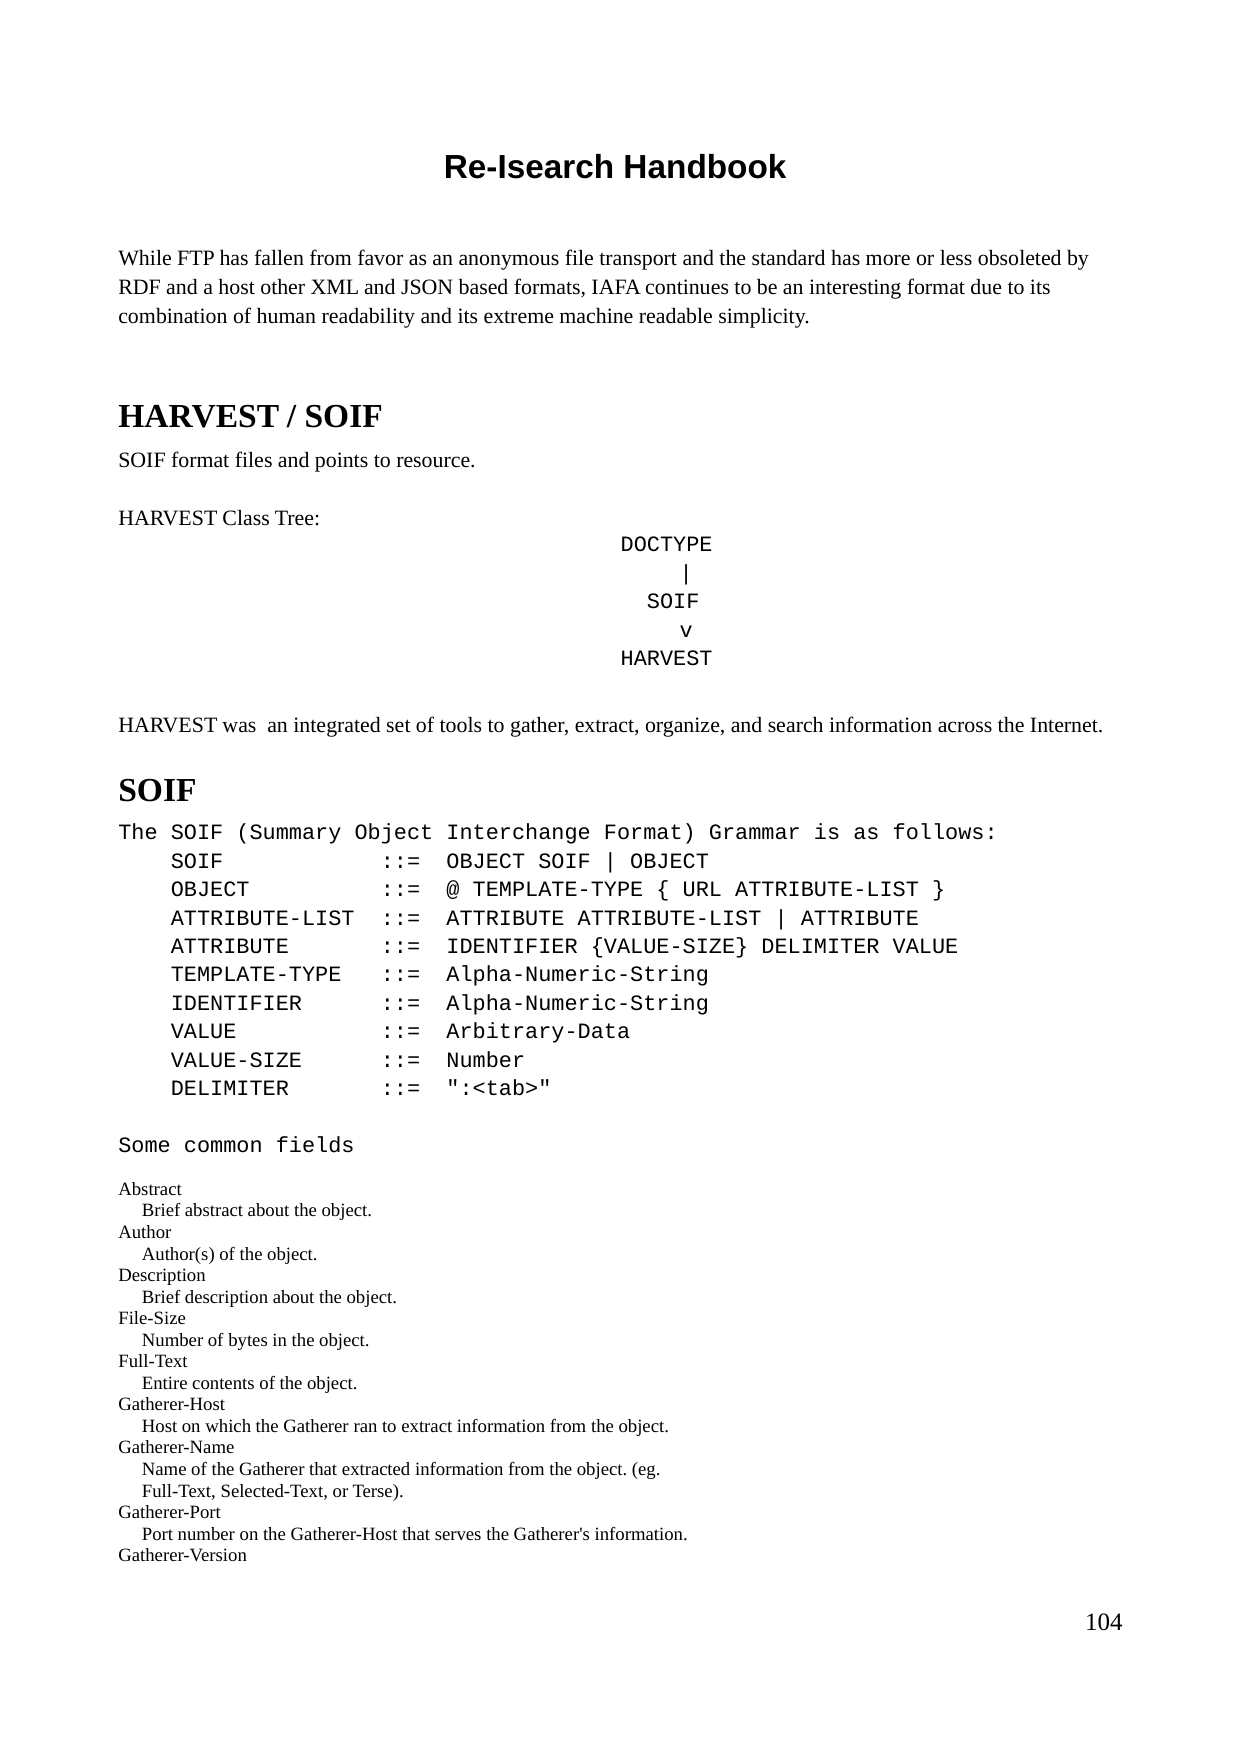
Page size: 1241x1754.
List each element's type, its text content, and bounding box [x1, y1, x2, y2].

text The SOIF (Summary Object Interchange Format) Grammar is as follows: [118, 821, 1122, 846]
text Abstract [118, 1178, 1122, 1199]
text ATTRIBUTE-LIST ::= ATTRIBUTE ATTRIBUTE-LIST | ATTRIBUTE [118, 907, 1122, 931]
text SOIF [118, 591, 1122, 615]
text DELIMITER ::= ":<tab>" [118, 1077, 1122, 1102]
subtitle SOIF [118, 770, 1122, 809]
text SOIF ::= OBJECT SOIF | OBJECT [118, 850, 1122, 874]
text IDENTIFIER ::= Alpha-Numeric-String [118, 992, 1122, 1017]
text Gatherer-Version [118, 1544, 1122, 1566]
text OBJECT ::= @ TEMPLATE-TYPE { URL ATTRIBUTE-LIST } [118, 878, 1122, 903]
text Some common fields [118, 1134, 1122, 1159]
text Port number on the Gatherer-Host that serves the Gatherer's information. [118, 1523, 1122, 1544]
text VALUE ::= Arbitrary-Data [118, 1020, 1122, 1045]
text HARVEST Class Tree: [118, 505, 1122, 530]
subtitle HARVEST was an integrated set of tools to gather, extract, organize, and search information across the Internet. [118, 712, 1122, 737]
text DOCTYPE [118, 534, 1122, 558]
text Author [118, 1221, 1122, 1242]
text Gatherer-Port [118, 1501, 1122, 1523]
text v [118, 619, 1122, 644]
text | [118, 562, 1122, 587]
text Full-Text, Selected-Text, or Terse). [118, 1479, 1122, 1501]
text Name of the Gatherer that extracted information from the object. (eg. [118, 1458, 1122, 1479]
text ATTRIBUTE ::= IDENTIFIER {VALUE-SIZE} DELIMITER VALUE [118, 935, 1122, 960]
text Gatherer-Name [118, 1436, 1122, 1458]
text Gatherer-Host [118, 1393, 1122, 1415]
text Full-Text [118, 1350, 1122, 1372]
text SOIF format files and points to resource. [118, 447, 1122, 472]
text Brief description about the object. [118, 1286, 1122, 1307]
text HARVEST [118, 647, 1122, 672]
text Number of bytes in the object. [118, 1329, 1122, 1350]
text Author(s) of the object. [118, 1242, 1122, 1264]
text File-Size [118, 1307, 1122, 1329]
text Host on which the Gatherer ran to extract information from the object. [118, 1415, 1122, 1436]
text Entire contents of the object. [118, 1372, 1122, 1393]
text Brief abstract about the object. [118, 1199, 1122, 1221]
text TEMPLATE-TYPE ::= Alpha-Numeric-String [118, 963, 1122, 988]
subtitle HARVEST / SOIF [118, 396, 1122, 435]
text While FTP has fallen from favor as an anonymous file transport and the standard has more or less obsoleted by RDF and a host other XML and JSON based formats, IAFA continues to be an interesting format due to its combination of human readability and its extreme machine readable simplicity. [118, 245, 1122, 328]
text VALUE-SIZE ::= Number [118, 1049, 1122, 1074]
text Description [118, 1264, 1122, 1286]
